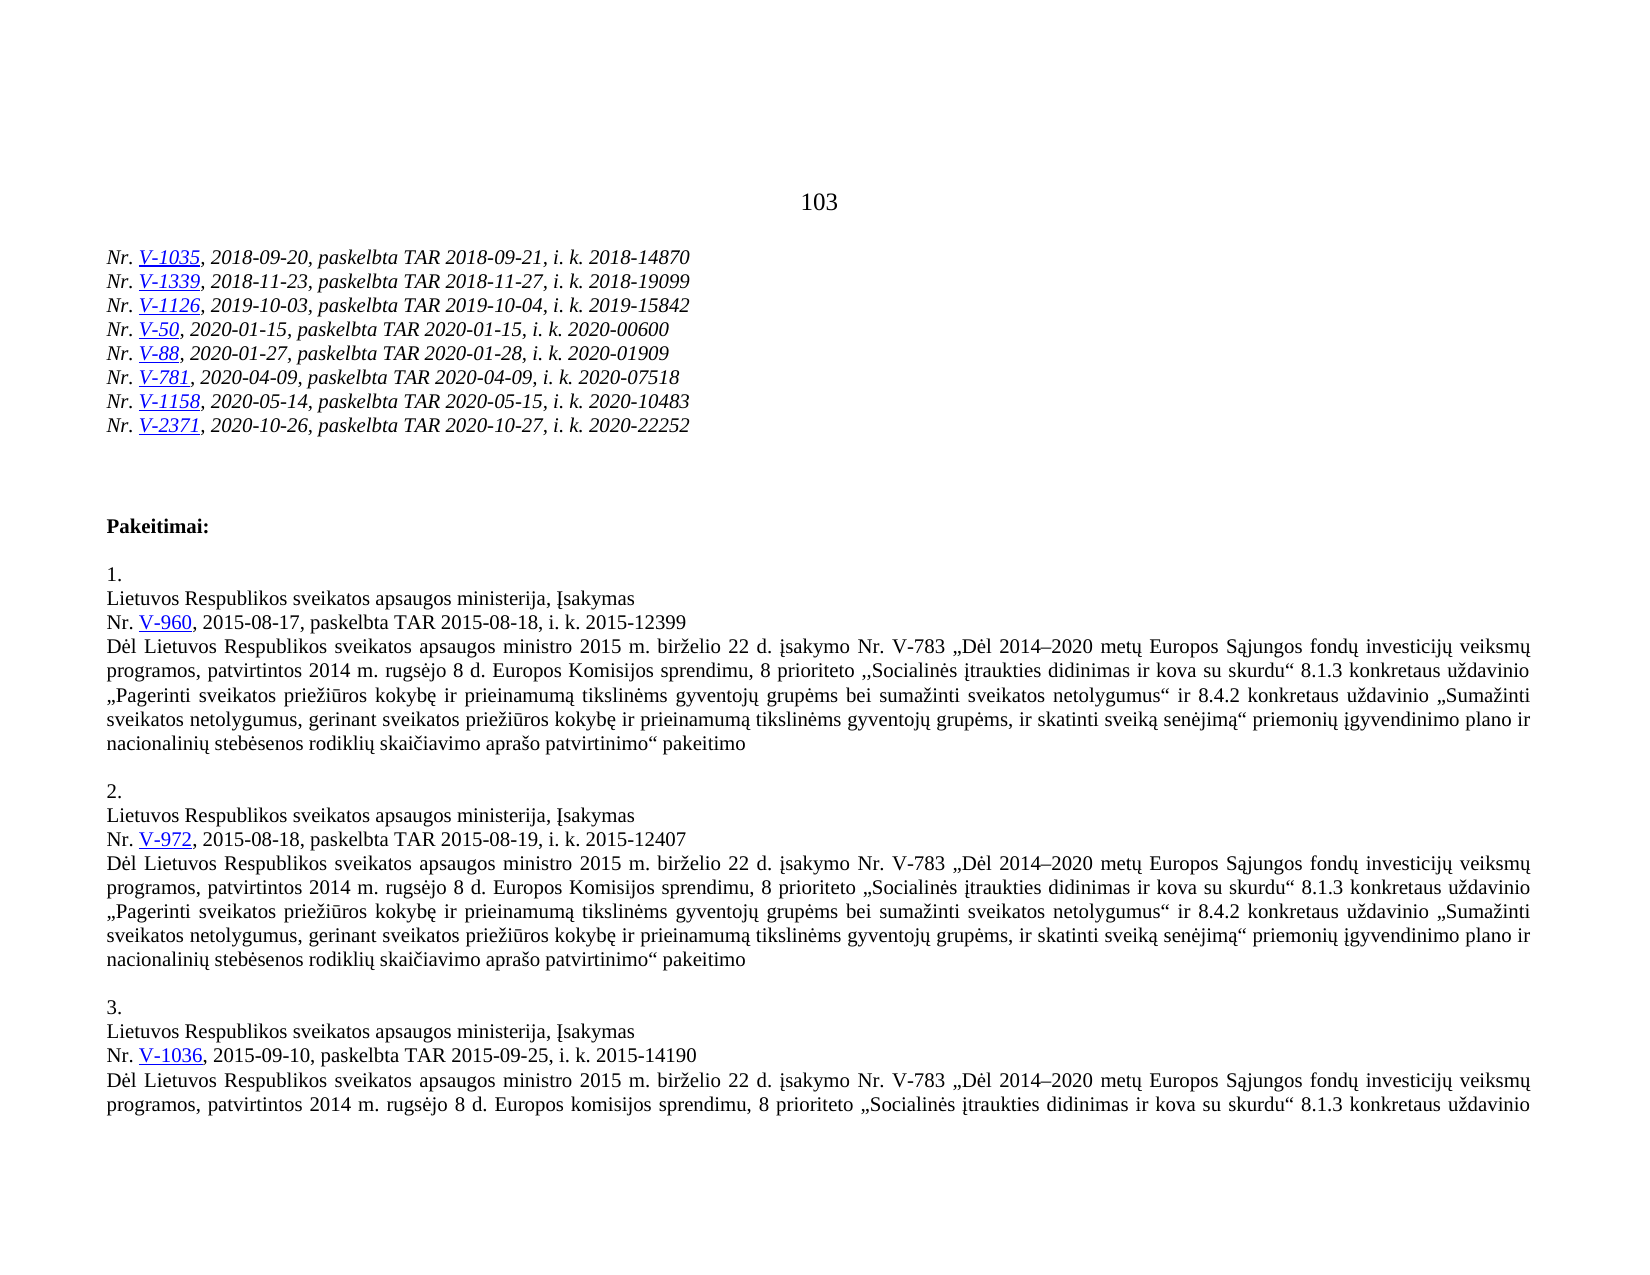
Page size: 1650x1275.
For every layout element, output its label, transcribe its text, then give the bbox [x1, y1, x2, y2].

text Nr. V-2371, 2020-10-26, paskelbta TAR 2020-10-27, i. k. 2020-22252 [106, 413, 1532, 437]
text Nr. V-960, 2015-08-17, paskelbta TAR 2015-08-18, i. k. 2015-12399 [106, 610, 1532, 634]
text Nr. V-1126, 2019-10-03, paskelbta TAR 2019-10-04, i. k. 2019-15842 [106, 293, 1532, 317]
text Nr. V-1158, 2020-05-14, paskelbta TAR 2020-05-15, i. k. 2020-10483 [106, 389, 1532, 413]
text Lietuvos Respublikos sveikatos apsaugos ministerija, Įsakymas [106, 1019, 1532, 1043]
text 2. [106, 779, 1532, 803]
text Lietuvos Respublikos sveikatos apsaugos ministerija, Įsakymas [106, 586, 1532, 610]
text Nr. V-88, 2020-01-27, paskelbta TAR 2020-01-28, i. k. 2020-01909 [106, 341, 1532, 365]
text Nr. V-1339, 2018-11-23, paskelbta TAR 2018-11-27, i. k. 2018-19099 [106, 269, 1532, 293]
text Dėl Lietuvos Respublikos sveikatos apsaugos ministro 2015 m. birželio 22 d. įsakymo Nr. V-783 „Dėl 2014–2020 metų Europos Sąjungos fondų investicijų veiksmų programos, patvirtintos 2014 m. rugsėjo 8 d. Europos Komisijos sprendimu, 8 prioriteto ,,Socialinės įtraukties didinimas ir kova su skurdu“ 8.1.3 konkretaus uždavinio „Pagerinti sveikatos priežiūros kokybę ir prieinamumą tikslinėms gyventojų grupėms bei sumažinti sveikatos netolygumus“ ir 8.4.2 konkretaus uždavinio „Sumažinti sveikatos netolygumus, gerinant sveikatos priežiūros kokybę ir prieinamumą tikslinėms gyventojų grupėms, ir skatinti sveiką senėjimą“ priemonių įgyvendinimo plano ir nacionalinių stebėsenos rodiklių skaičiavimo aprašo patvirtinimo“ pakeitimo [106, 634, 1532, 755]
text 1. [106, 562, 1532, 586]
text Lietuvos Respublikos sveikatos apsaugos ministerija, Įsakymas [106, 803, 1532, 827]
text Dėl Lietuvos Respublikos sveikatos apsaugos ministro 2015 m. birželio 22 d. įsakymo Nr. V-783 „Dėl 2014–2020 metų Europos Sąjungos fondų investicijų veiksmų programos, patvirtintos 2014 m. rugsėjo 8 d. Europos Komisijos sprendimu, 8 prioriteto „Socialinės įtraukties didinimas ir kova su skurdu“ 8.1.3 konkretaus uždavinio „Pagerinti sveikatos priežiūros kokybę ir prieinamumą tikslinėms gyventojų grupėms bei sumažinti sveikatos netolygumus“ ir 8.4.2 konkretaus uždavinio „Sumažinti sveikatos netolygumus, gerinant sveikatos priežiūros kokybę ir prieinamumą tikslinėms gyventojų grupėms, ir skatinti sveiką senėjimą“ priemonių įgyvendinimo plano ir nacionalinių stebėsenos rodiklių skaičiavimo aprašo patvirtinimo“ pakeitimo [106, 851, 1532, 971]
text 3. [106, 995, 1532, 1019]
text Dėl Lietuvos Respublikos sveikatos apsaugos ministro 2015 m. birželio 22 d. įsakymo Nr. V-783 „Dėl 2014–2020 metų Europos Sąjungos fondų investicijų veiksmų programos, patvirtintos 2014 m. rugsėjo 8 d. Europos komisijos sprendimu, 8 prioriteto „Socialinės įtraukties didinimas ir kova su skurdu“ 8.1.3 konkretaus uždavinio [106, 1067, 1532, 1116]
text Nr. V-781, 2020-04-09, paskelbta TAR 2020-04-09, i. k. 2020-07518 [106, 365, 1532, 389]
text Nr. V-50, 2020-01-15, paskelbta TAR 2020-01-15, i. k. 2020-00600 [106, 317, 1532, 341]
text Nr. V-1035, 2018-09-20, paskelbta TAR 2018-09-21, i. k. 2018-14870 [106, 245, 1532, 269]
text Nr. V-1036, 2015-09-10, paskelbta TAR 2015-09-25, i. k. 2015-14190 [106, 1043, 1532, 1067]
text Nr. V-972, 2015-08-18, paskelbta TAR 2015-08-19, i. k. 2015-12407 [106, 827, 1532, 851]
text Pakeitimai: [106, 514, 1532, 538]
